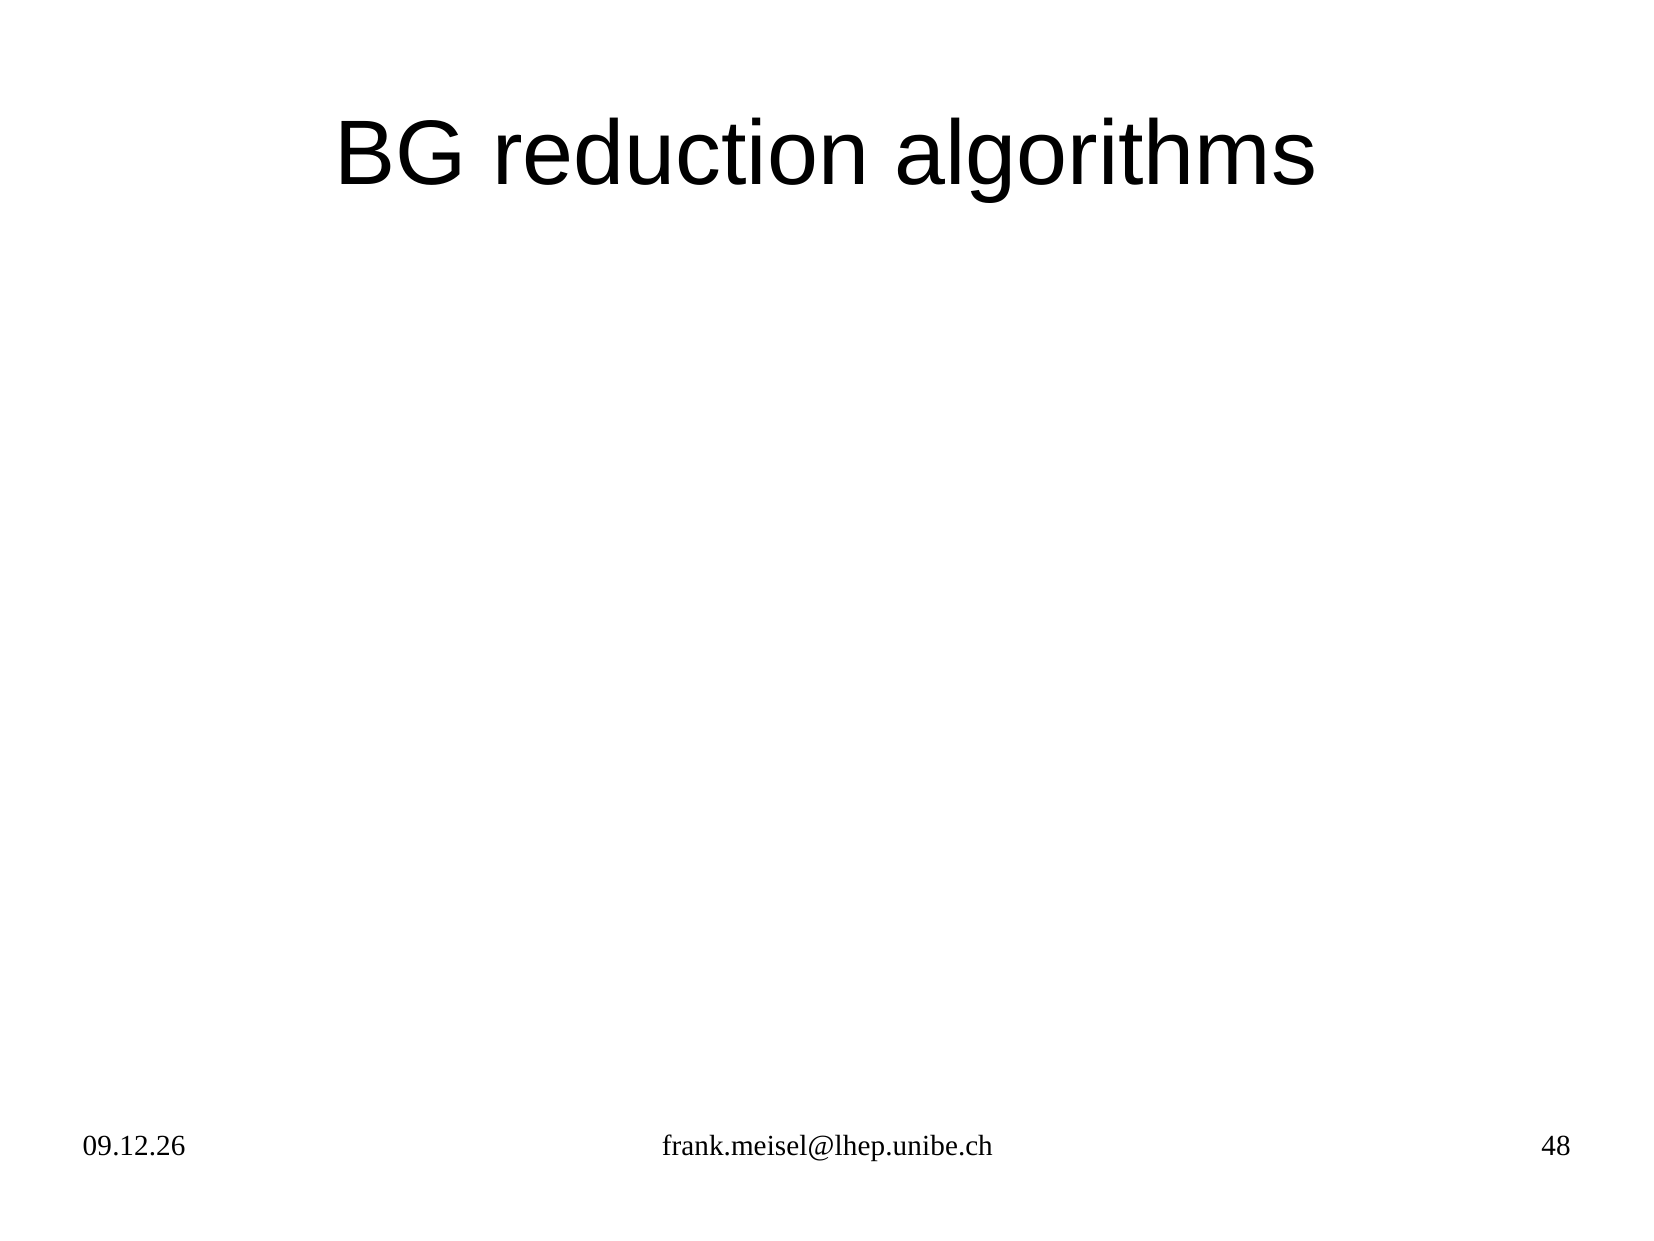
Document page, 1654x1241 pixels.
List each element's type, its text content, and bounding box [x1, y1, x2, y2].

title BG reduction algorithms [82, 49, 1571, 257]
